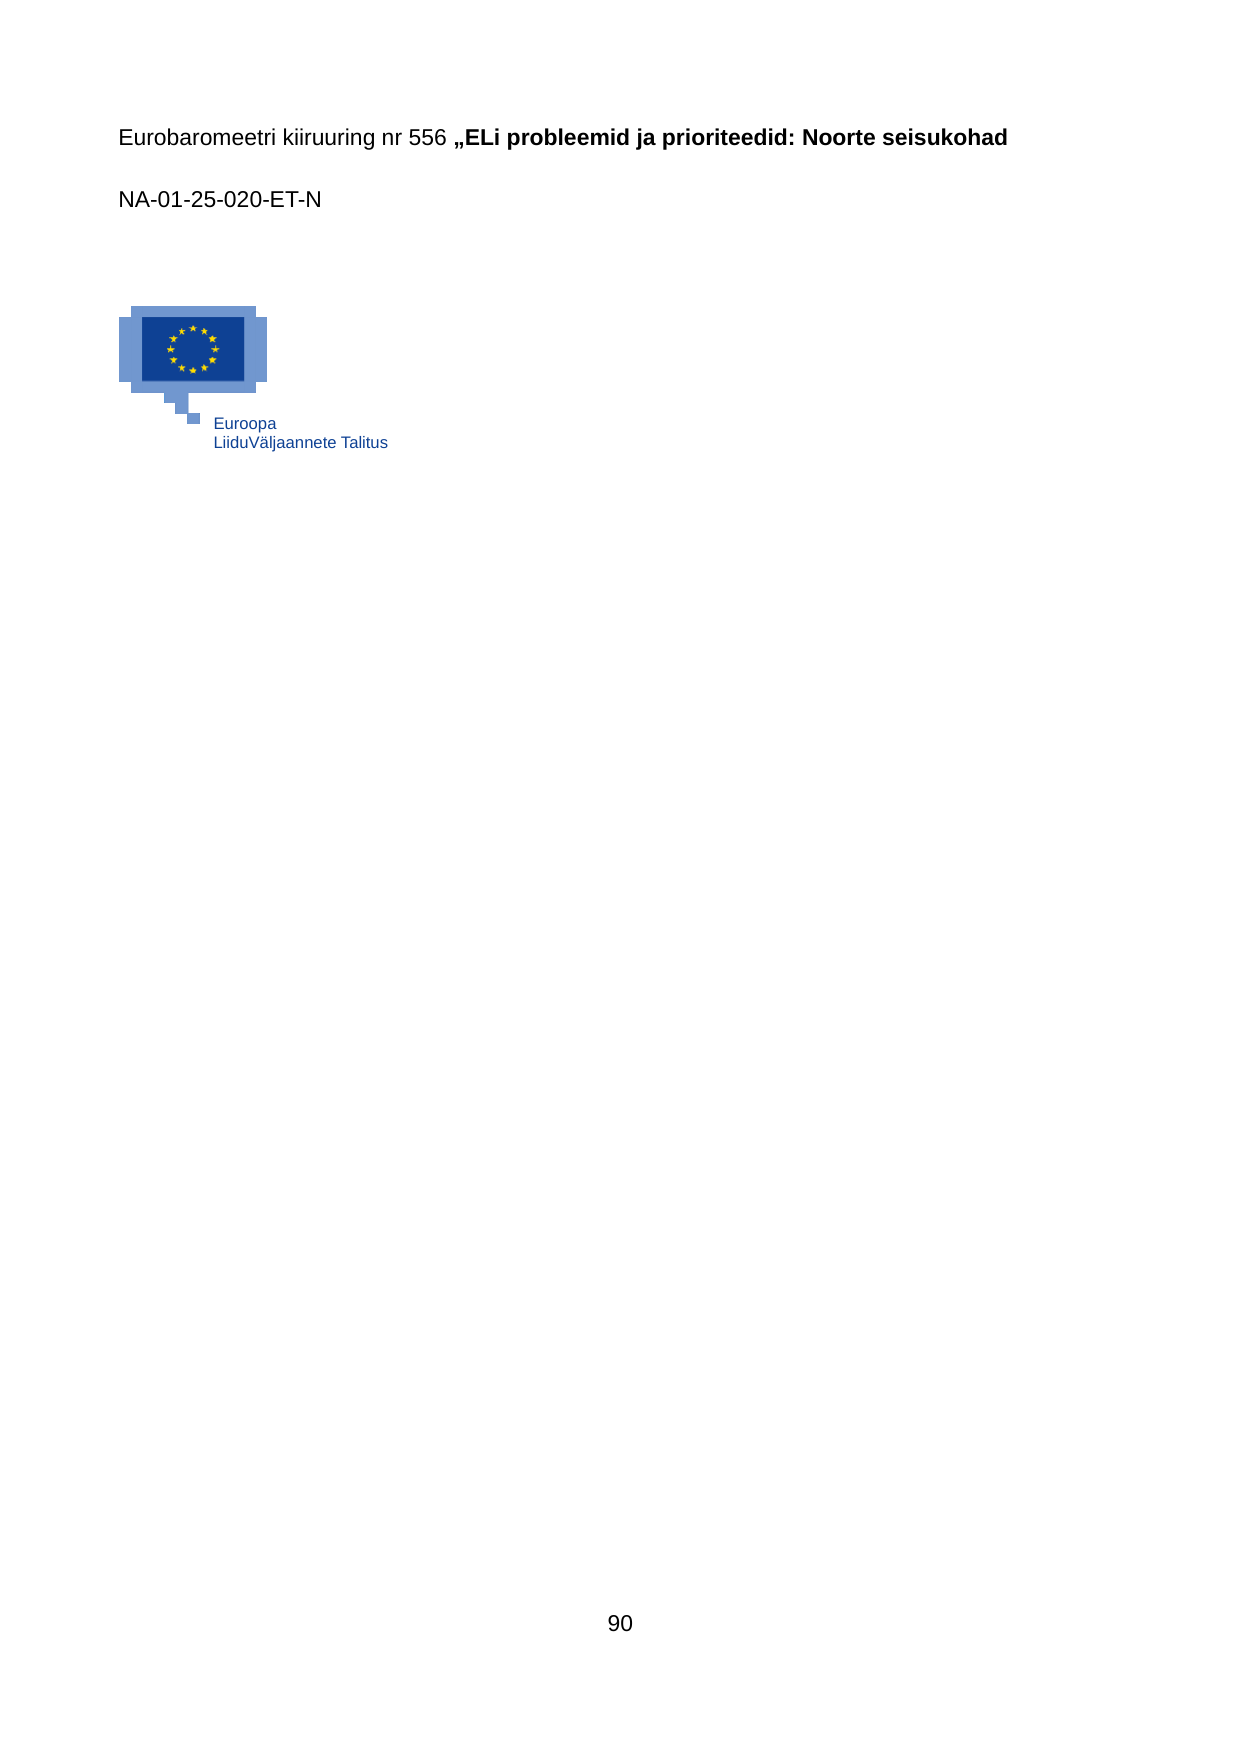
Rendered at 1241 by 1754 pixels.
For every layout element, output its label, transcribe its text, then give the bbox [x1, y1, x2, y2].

text NA-01-25-020-ET-N [118, 186, 1122, 212]
picture [118, 306, 273, 424]
